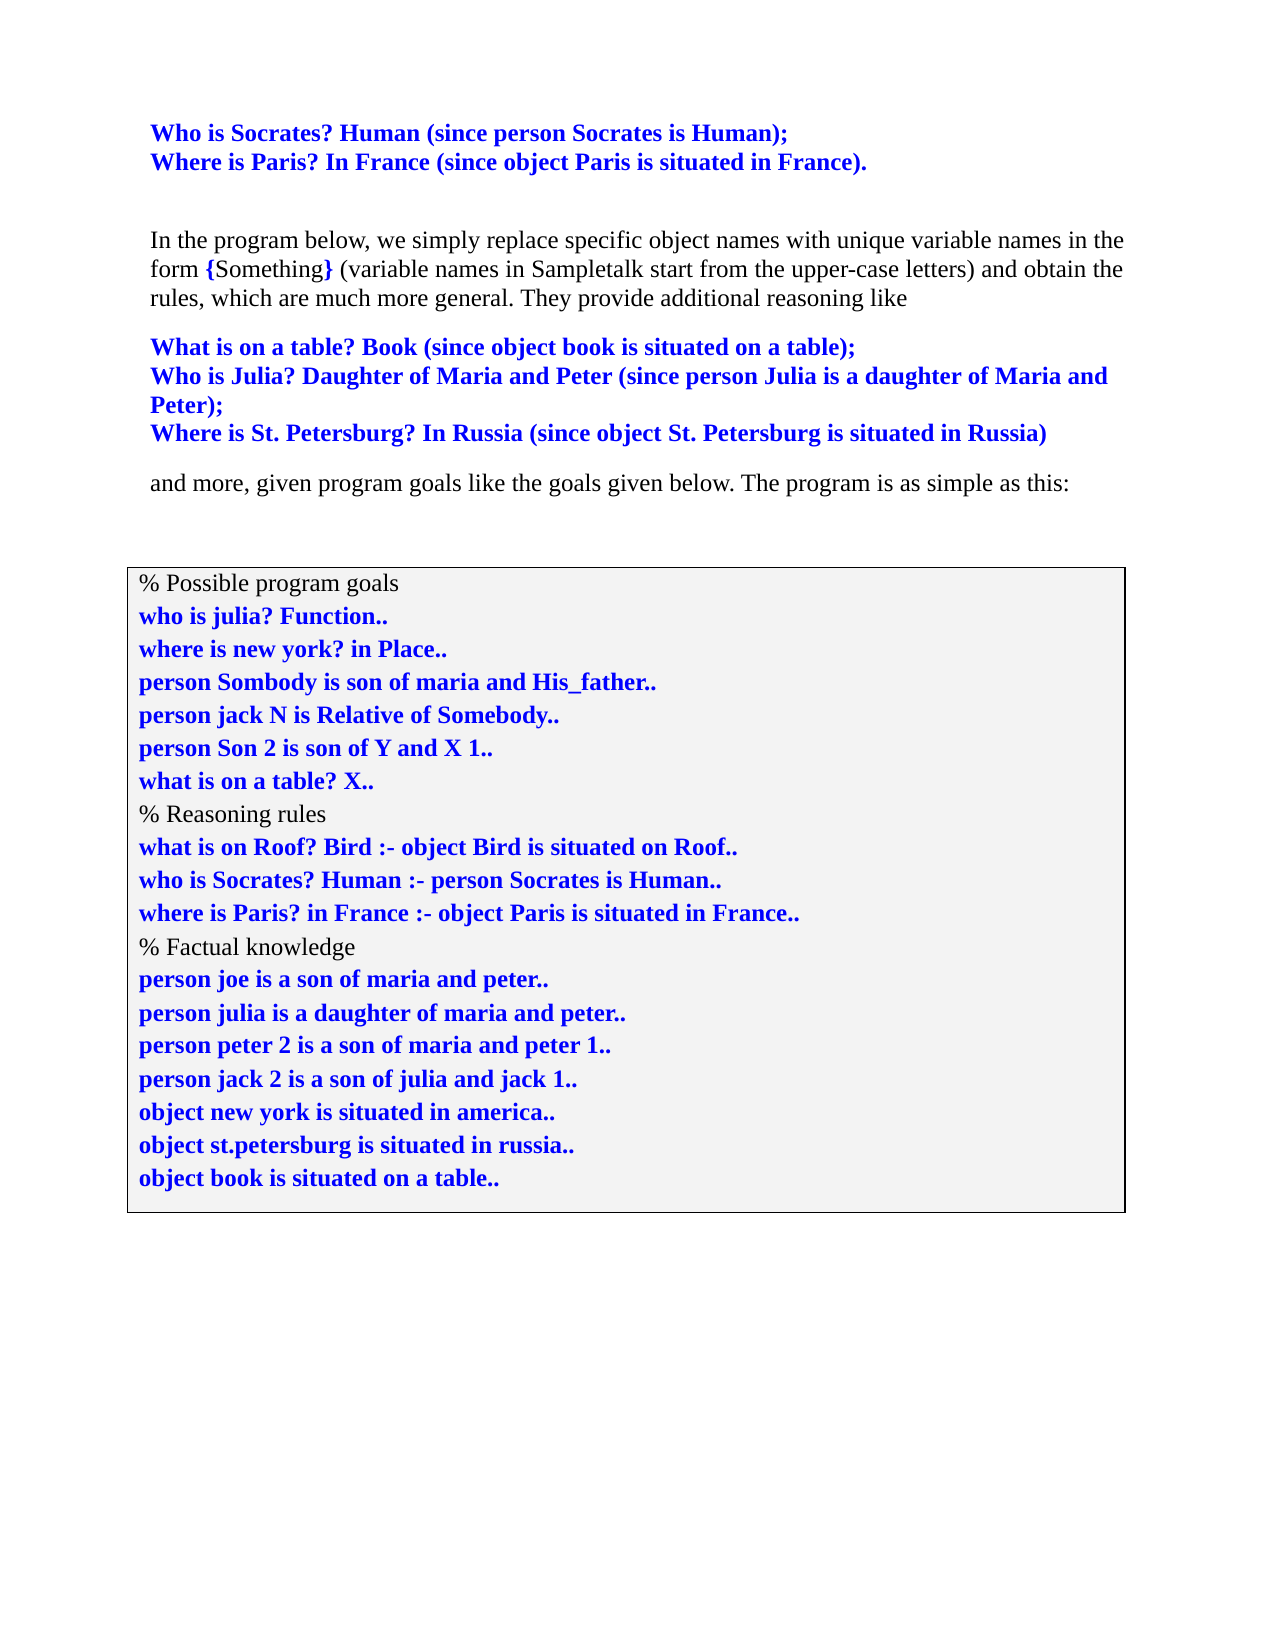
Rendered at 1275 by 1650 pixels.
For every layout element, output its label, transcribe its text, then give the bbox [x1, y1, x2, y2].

text Who is Socrates? Human (since person Socrates is Human); Where is Paris? In France (since object Paris is situated in France). [150, 118, 1125, 176]
text In the program below, we simply replace specific object names with unique variable names in the form {Something} (variable names in Sampletalk start from the upper-case letters) and obtain the rules, which are much more general. They provide additional reasoning like [150, 196, 1125, 311]
table_header % Possible program goals who is julia? Function.. where is new york? in Place.. person Sombody is son of maria and His_father.. person jack N is Relative of Somebody.. person Son 2 is son of Y and X 1.. what is on a table? X.. % Reasoning rules what is on Roof? Bird :- object Bird is situated on Roof.. who is Socrates? Human :- person Socrates is Human.. where is Paris? in France :- object Paris is situated in France.. % Factual knowledge person joe is a son of maria and peter.. person julia is a daughter of maria and peter.. person peter 2 is a son of maria and peter 1.. person jack 2 is a son of julia and jack 1.. object new york is situated in america.. object st.petersburg is situated in russia.. object book is situated on a table.. [128, 568, 1124, 1212]
text and more, given program goals like the goals given below. The program is as simple as this: [150, 468, 1125, 497]
text What is on a table? Book (since object book is situated on a table); Who is Julia? Daughter of Maria and Peter (since person Julia is a daughter of Maria and Peter); Where is St. Petersburg? In Russia (since object St. Petersburg is situated in Russia) [150, 332, 1125, 447]
